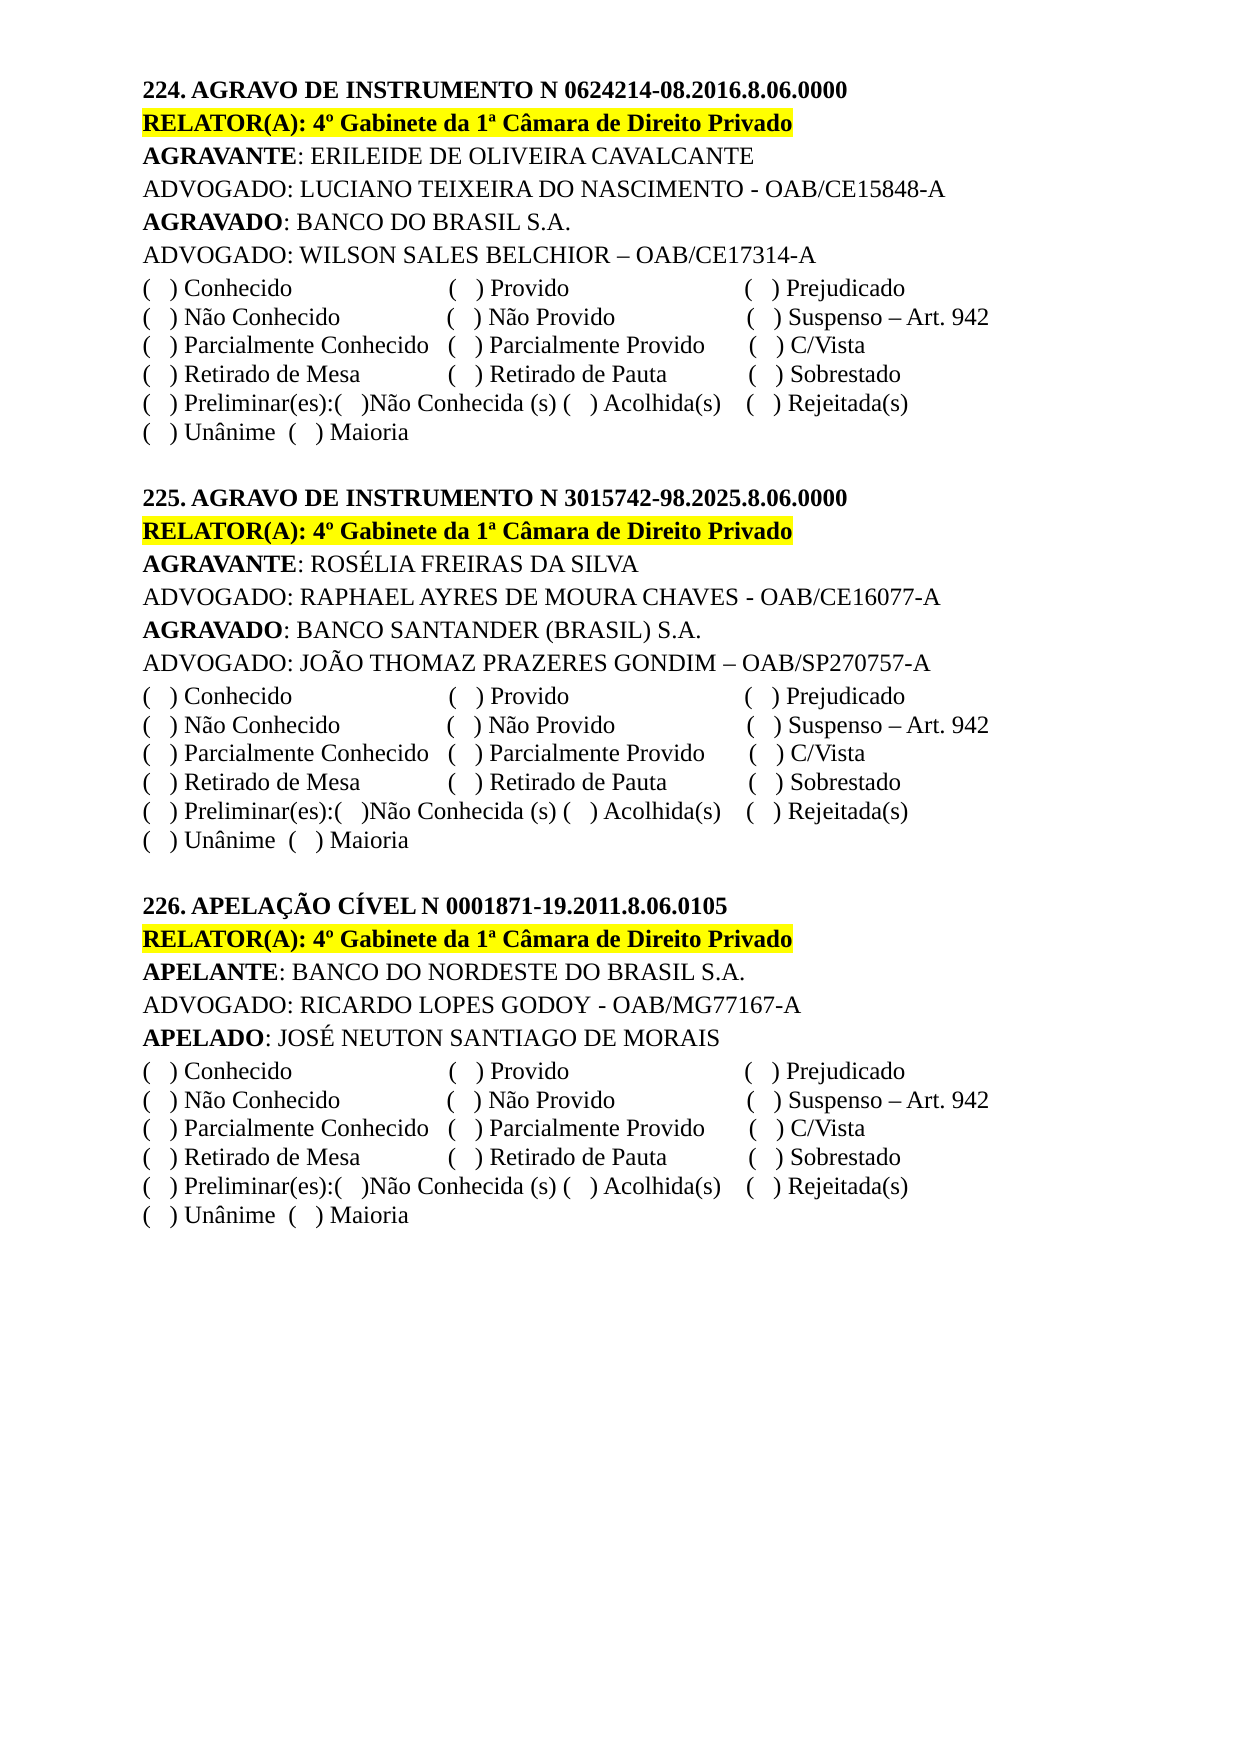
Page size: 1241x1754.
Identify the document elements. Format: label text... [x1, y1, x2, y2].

text ( ) Não Conhecido ( ) Não Provido ( ) Suspenso – Art. 942 [142, 710, 1158, 738]
text ( ) Não Conhecido ( ) Não Provido ( ) Suspenso – Art. 942 [142, 1085, 1158, 1113]
text ( ) Unânime ( ) Maioria 226. APELAÇÃO CÍVEL N 0001871-19.2011.8.06.0105 RELATOR(A): 4º Gabinete da 1ª Câmara de Direito Privado APELANTE: BANCO DO NORDESTE DO BRASIL S.A. ADVOGADO: RICARDO LOPES GODOY - OAB/MG77167-A APELADO: JOSÉ NEUTON SANTIAGO DE MORAIS [142, 825, 1141, 1052]
text ( ) Retirado de Mesa ( ) Retirado de Pauta ( ) Sobrestado [142, 1142, 1158, 1171]
text ( ) Conhecido ( ) Provido ( ) Prejudicado [142, 681, 1141, 710]
text ( ) Unânime ( ) Maioria [142, 1200, 1141, 1294]
text ( ) Conhecido ( ) Provido ( ) Prejudicado [142, 273, 1141, 302]
text ( ) Retirado de Mesa ( ) Retirado de Pauta ( ) Sobrestado [142, 359, 1158, 388]
text ( ) Preliminar(es):( )Não Conhecida (s) ( ) Acolhida(s) ( ) Rejeitada(s) [142, 388, 1158, 417]
text ( ) Parcialmente Conhecido ( ) Parcialmente Provido ( ) C/Vista [142, 1113, 1158, 1142]
text ( ) Parcialmente Conhecido ( ) Parcialmente Provido ( ) C/Vista [142, 738, 1158, 767]
text ( ) Unânime ( ) Maioria 225. AGRAVO DE INSTRUMENTO N 3015742-98.2025.8.06.0000 RELATOR(A): 4º Gabinete da 1ª Câmara de Direito Privado AGRAVANTE: ROSÉLIA FREIRAS DA SILVA ADVOGADO: RAPHAEL AYRES DE MOURA CHAVES - OAB/CE16077-A AGRAVADO: BANCO SANTANDER (BRASIL) S.A. ADVOGADO: JOÃO THOMAZ PRAZERES GONDIM – OAB/SP270757-A [142, 417, 1141, 677]
text 224. AGRAVO DE INSTRUMENTO N 0624214-08.2016.8.06.0000 RELATOR(A): 4º Gabinete da 1ª Câmara de Direito Privado AGRAVANTE: ERILEIDE DE OLIVEIRA CAVALCANTE ADVOGADO: LUCIANO TEIXEIRA DO NASCIMENTO - OAB/CE15848-A AGRAVADO: BANCO DO BRASIL S.A. ADVOGADO: WILSON SALES BELCHIOR – OAB/CE17314-A [142, 75, 1141, 269]
text ( ) Não Conhecido ( ) Não Provido ( ) Suspenso – Art. 942 [142, 302, 1158, 331]
text ( ) Retirado de Mesa ( ) Retirado de Pauta ( ) Sobrestado [142, 767, 1158, 796]
text ( ) Preliminar(es):( )Não Conhecida (s) ( ) Acolhida(s) ( ) Rejeitada(s) [142, 1171, 1158, 1200]
text ( ) Parcialmente Conhecido ( ) Parcialmente Provido ( ) C/Vista [142, 331, 1158, 359]
text ( ) Preliminar(es):( )Não Conhecida (s) ( ) Acolhida(s) ( ) Rejeitada(s) [142, 796, 1158, 825]
text ( ) Conhecido ( ) Provido ( ) Prejudicado [142, 1056, 1141, 1085]
